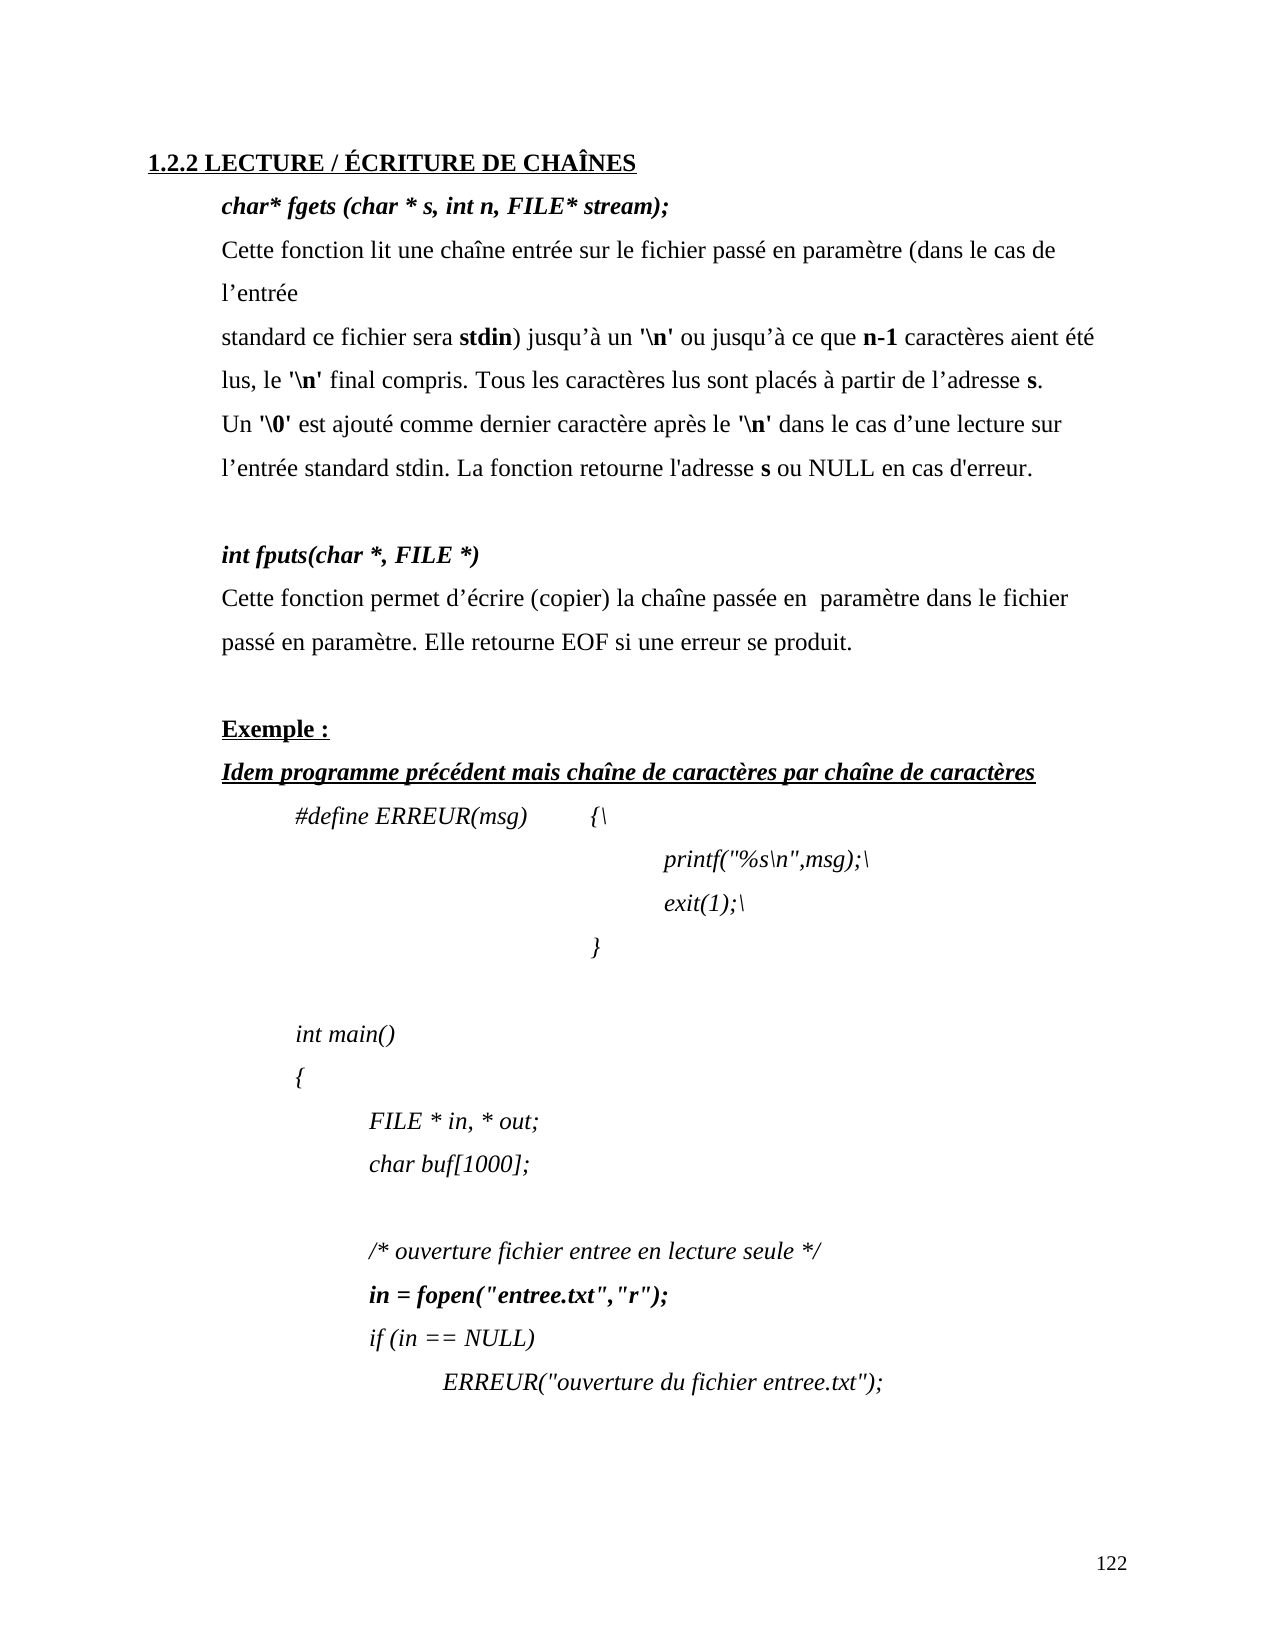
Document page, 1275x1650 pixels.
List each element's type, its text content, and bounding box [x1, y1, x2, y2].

text int main() [148, 1018, 1127, 1047]
text Cette fonction permet d’écrire (copier) la chaîne passée en paramètre dans le fichier passé en paramètre. Elle retourne EOF si une erreur se produit. [221, 583, 1127, 656]
text { [295, 1062, 1127, 1091]
text Cette fonction lit une chaîne entrée sur le fichier passé en paramètre (dans le cas de l’entrée [221, 235, 1127, 307]
text char buf[1000]; [295, 1149, 1127, 1178]
text ERREUR("ouverture du fichier entree.txt"); [295, 1367, 1127, 1396]
text Exemple : [148, 714, 1127, 743]
text standard ce fichier sera stdin) jusqu’à un '\n' ou jusqu’à ce que n-1 caractères aient été lus, le '\n' final compris. Tous les caractères lus sont placés à partir de l’adresse s. [221, 322, 1127, 394]
text #define ERREUR(msg) {\ [295, 801, 1127, 830]
text Idem programme précédent mais chaîne de caractères par chaîne de caractères [148, 757, 1127, 786]
text /* ouverture fichier entree en lecture seule */ [295, 1236, 1127, 1265]
text char* fgets (char * s, int n, FILE* stream); [221, 191, 1127, 220]
text printf("%s\n",msg);\ [295, 844, 1127, 873]
text int fputs(char *, FILE *) [221, 539, 1127, 568]
text FILE * in, * out; [295, 1106, 1127, 1134]
text } [295, 931, 1127, 960]
text exit(1);\ [295, 888, 1127, 917]
text if (in == NULL) [295, 1323, 1127, 1352]
text in = fopen("entree.txt","r"); [295, 1280, 1127, 1309]
text 1.2.2 Lecture / écriture de chaînes [148, 148, 1127, 177]
text Un '\0' est ajouté comme dernier caractère après le '\n' dans le cas d’une lecture sur l’entrée standard stdin. La fonction retourne l'adresse s ou NULL en cas d'erreur. [221, 409, 1127, 481]
